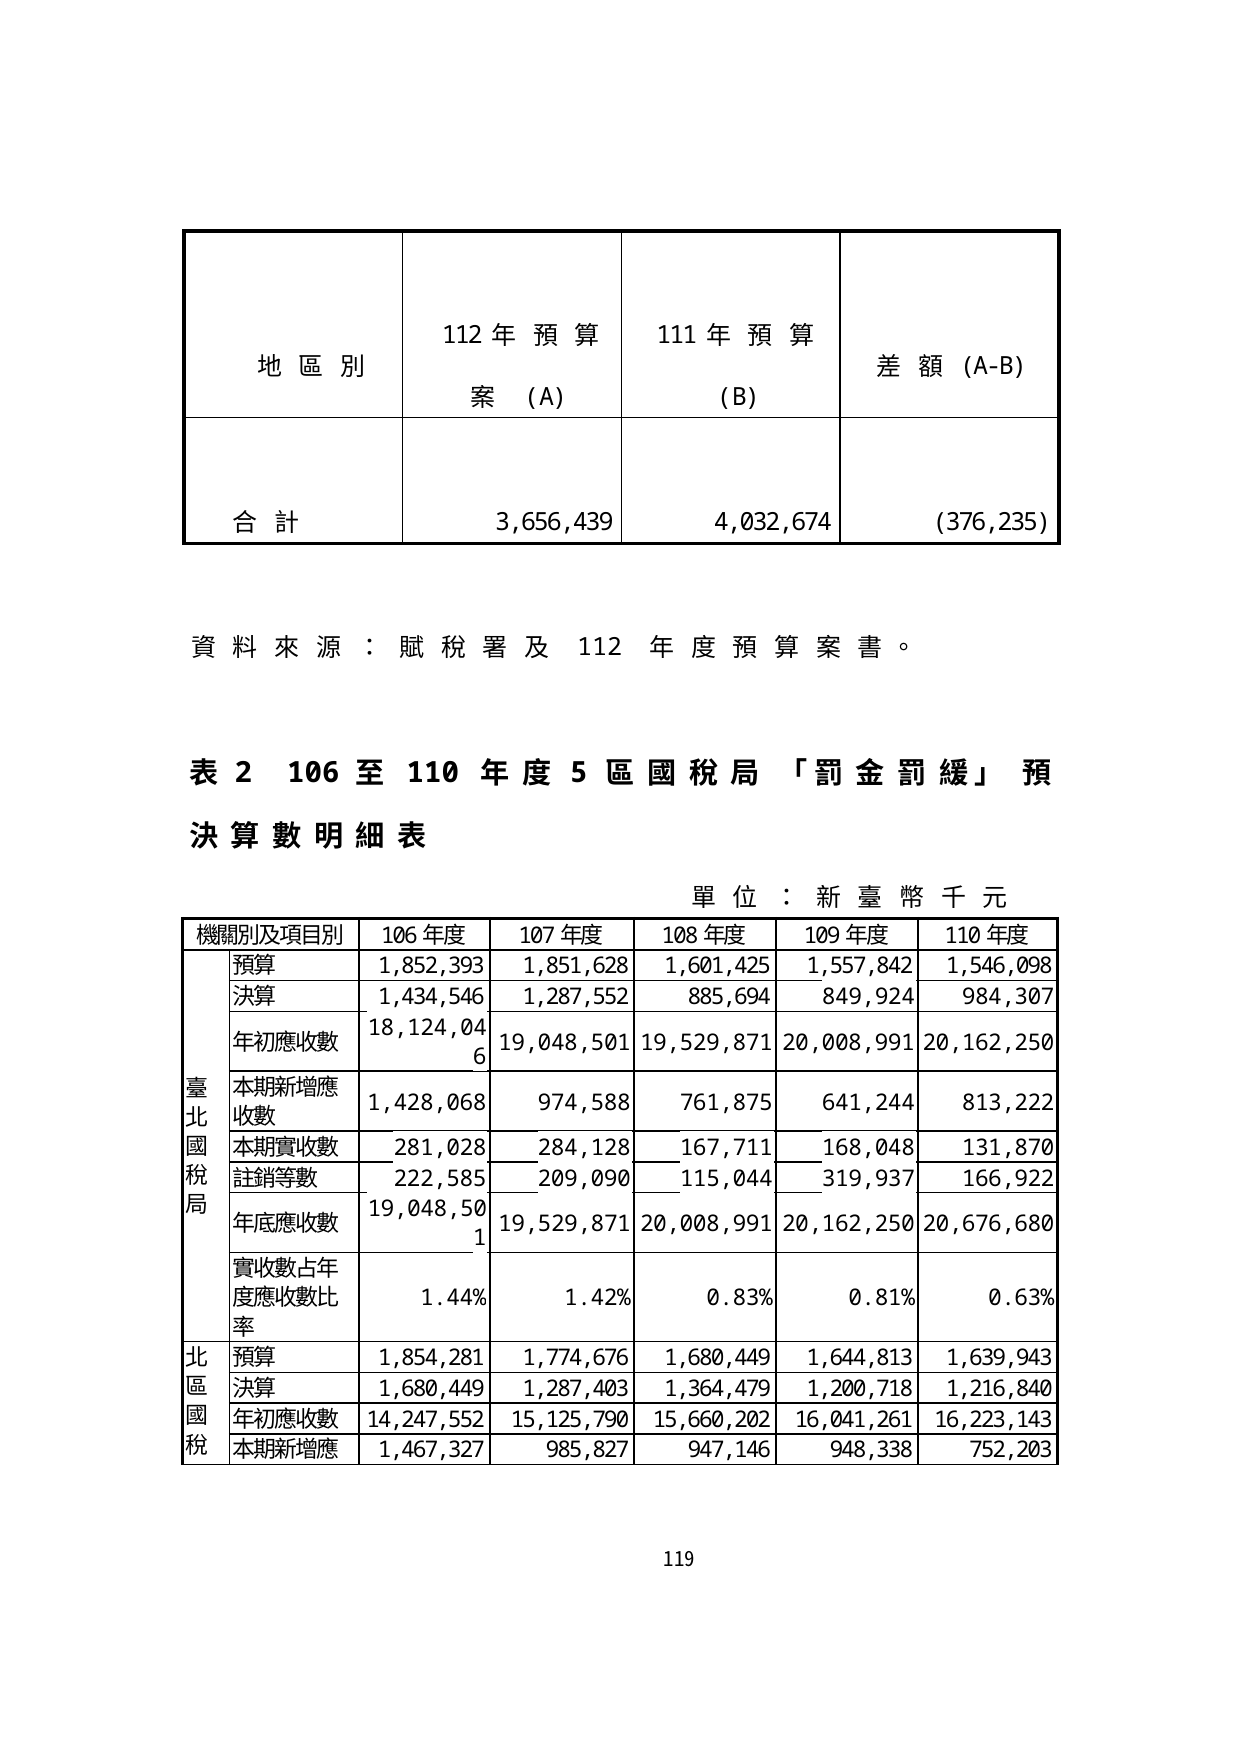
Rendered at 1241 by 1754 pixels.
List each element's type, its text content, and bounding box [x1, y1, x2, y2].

table_header 109年度 [777, 920, 917, 949]
table_cell 1,287,552 [491, 981, 633, 1011]
table_header 110年度 [919, 920, 1056, 949]
table_cell 預算 [230, 1342, 358, 1371]
table_cell 決算 [230, 1373, 358, 1402]
table_header 差額(A-B) [841, 233, 1057, 417]
table_cell 年初應收數 [230, 1012, 358, 1070]
table_cell 948,338 [777, 1435, 917, 1464]
table_cell 3,656,439 [403, 418, 621, 542]
text 單位：新臺幣千元 [183, 854, 1058, 917]
text 資料來源：賦稅署及112年度預算案書。 [183, 604, 1058, 667]
table_cell 20,676,680 [919, 1193, 1056, 1252]
table_cell 20,162,250 [919, 1012, 1056, 1070]
table_header 地區別 [186, 233, 402, 417]
table_cell 決算 [230, 981, 358, 1011]
table_cell 984,307 [919, 981, 1056, 1011]
table_cell 1.44% [360, 1253, 489, 1341]
table_cell 合計 [186, 418, 402, 542]
table_cell 1,601,425 [635, 951, 775, 980]
table_cell 641,244 [777, 1072, 917, 1130]
table_cell 20,008,991 [635, 1193, 775, 1252]
table_cell 1,434,546 [360, 981, 489, 1011]
table_cell 1,287,403 [491, 1373, 633, 1402]
table_cell 19,048,501 [491, 1012, 633, 1070]
table_cell 1,774,676 [491, 1342, 633, 1371]
table_cell 0.63% [919, 1253, 1056, 1341]
table_cell 761,875 [635, 1072, 775, 1130]
table_header 機關別及項目別 [184, 920, 358, 949]
table_cell 20,008,991 [777, 1012, 917, 1070]
table_cell 752,203 [919, 1435, 1056, 1464]
table_cell 16,041,261 [777, 1404, 917, 1433]
table_cell 0.81% [777, 1253, 917, 1341]
table_cell 1,364,479 [635, 1373, 775, 1402]
table_cell 本期新增應收數 [230, 1072, 358, 1130]
table_cell 813,222 [919, 1072, 1056, 1130]
table_cell 預算 [230, 951, 358, 980]
table_cell 1,854,281 [360, 1342, 489, 1371]
table_cell 4,032,674 [622, 418, 839, 542]
table_cell 284,128 [491, 1132, 633, 1161]
table_cell 本期新增應 [230, 1435, 358, 1464]
table_cell 1.42% [491, 1253, 633, 1341]
text 表2 106至110年度5區國稅局「罰金罰緩」預決算數明細表 [183, 729, 1058, 854]
table_cell 19,529,871 [635, 1012, 775, 1070]
table_cell 1,557,842 [777, 951, 917, 980]
table_cell 1,546,098 [919, 951, 1056, 980]
table_cell 實收數占年度應收數比率 [230, 1253, 358, 1341]
table_cell 1,200,718 [777, 1373, 917, 1402]
table_cell 1,680,449 [635, 1342, 775, 1371]
table_cell 885,694 [635, 981, 775, 1011]
table_cell 1,428,068 [360, 1072, 489, 1130]
table_cell 1,467,327 [360, 1435, 489, 1464]
table_cell 947,146 [635, 1435, 775, 1464]
table_cell 15,660,202 [635, 1404, 775, 1433]
table_cell 985,827 [491, 1435, 633, 1464]
table_cell (376,235) [841, 418, 1057, 542]
table_cell 1,216,840 [919, 1373, 1056, 1402]
table_header 108年度 [635, 920, 775, 949]
table_cell 319,937 [777, 1163, 917, 1192]
table_cell 19,529,871 [491, 1193, 633, 1252]
table_cell 281,028 [360, 1132, 489, 1161]
table_cell 18,124,046 [360, 1012, 489, 1070]
table_cell 974,588 [491, 1072, 633, 1130]
table_cell 1,680,449 [360, 1373, 489, 1402]
table_cell 166,922 [919, 1163, 1056, 1192]
table_cell 222,585 [360, 1163, 489, 1192]
table_cell 16,223,143 [919, 1404, 1056, 1433]
table_cell 14,247,552 [360, 1404, 489, 1433]
table_cell 臺北國稅局 [184, 951, 229, 1341]
table_cell 167,711 [635, 1132, 775, 1161]
table_cell 19,048,501 [360, 1193, 489, 1252]
table_cell 1,639,943 [919, 1342, 1056, 1371]
table_cell 0.83% [635, 1253, 775, 1341]
table_header 111年預算(B) [622, 233, 839, 417]
table_cell 註銷等數 [230, 1163, 358, 1192]
table_cell 849,924 [777, 981, 917, 1011]
table_cell 北區國稅 [184, 1342, 229, 1464]
table_cell 年底應收數 [230, 1193, 358, 1252]
table_header 112年預算案(A) [403, 233, 621, 417]
table_cell 1,851,628 [491, 951, 633, 980]
table_cell 20,162,250 [777, 1193, 917, 1252]
table_cell 1,852,393 [360, 951, 489, 980]
table_header 107年度 [491, 920, 633, 949]
table_cell 209,090 [491, 1163, 633, 1192]
table_cell 1,644,813 [777, 1342, 917, 1371]
table_cell 168,048 [777, 1132, 917, 1161]
table_cell 131,870 [919, 1132, 1056, 1161]
table_cell 15,125,790 [491, 1404, 633, 1433]
table_cell 115,044 [635, 1163, 775, 1192]
table_cell 本期實收數 [230, 1132, 358, 1161]
table_cell 年初應收數 [230, 1404, 358, 1433]
table_header 106年度 [360, 920, 489, 949]
